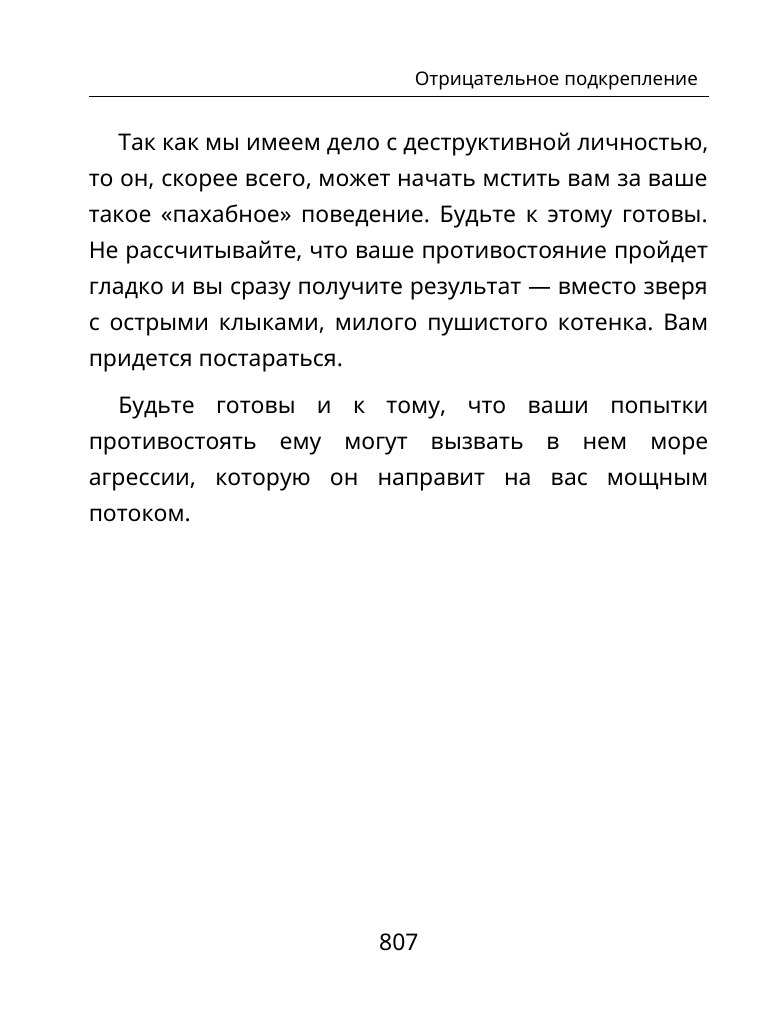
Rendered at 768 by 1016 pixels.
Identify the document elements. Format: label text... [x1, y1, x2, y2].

text Будьте готовы и к тому, что ваши попытки противостоять ему могут вызвать в нем море агрессии, которую он направит на вас мощным потоком. [88, 389, 709, 528]
text Так как мы имеем дело с деструктивной личностью, то он, скорее всего, может начать мстить вам за ваше такое «пахабное» поведение. Будьте к этому готовы. Не рассчитывайте, что ваше противостояние пройдет гладко и вы сразу получите результат — вместо зверя с острыми клыками, милого пушистого котенка. Вам придется постараться. [88, 126, 709, 373]
